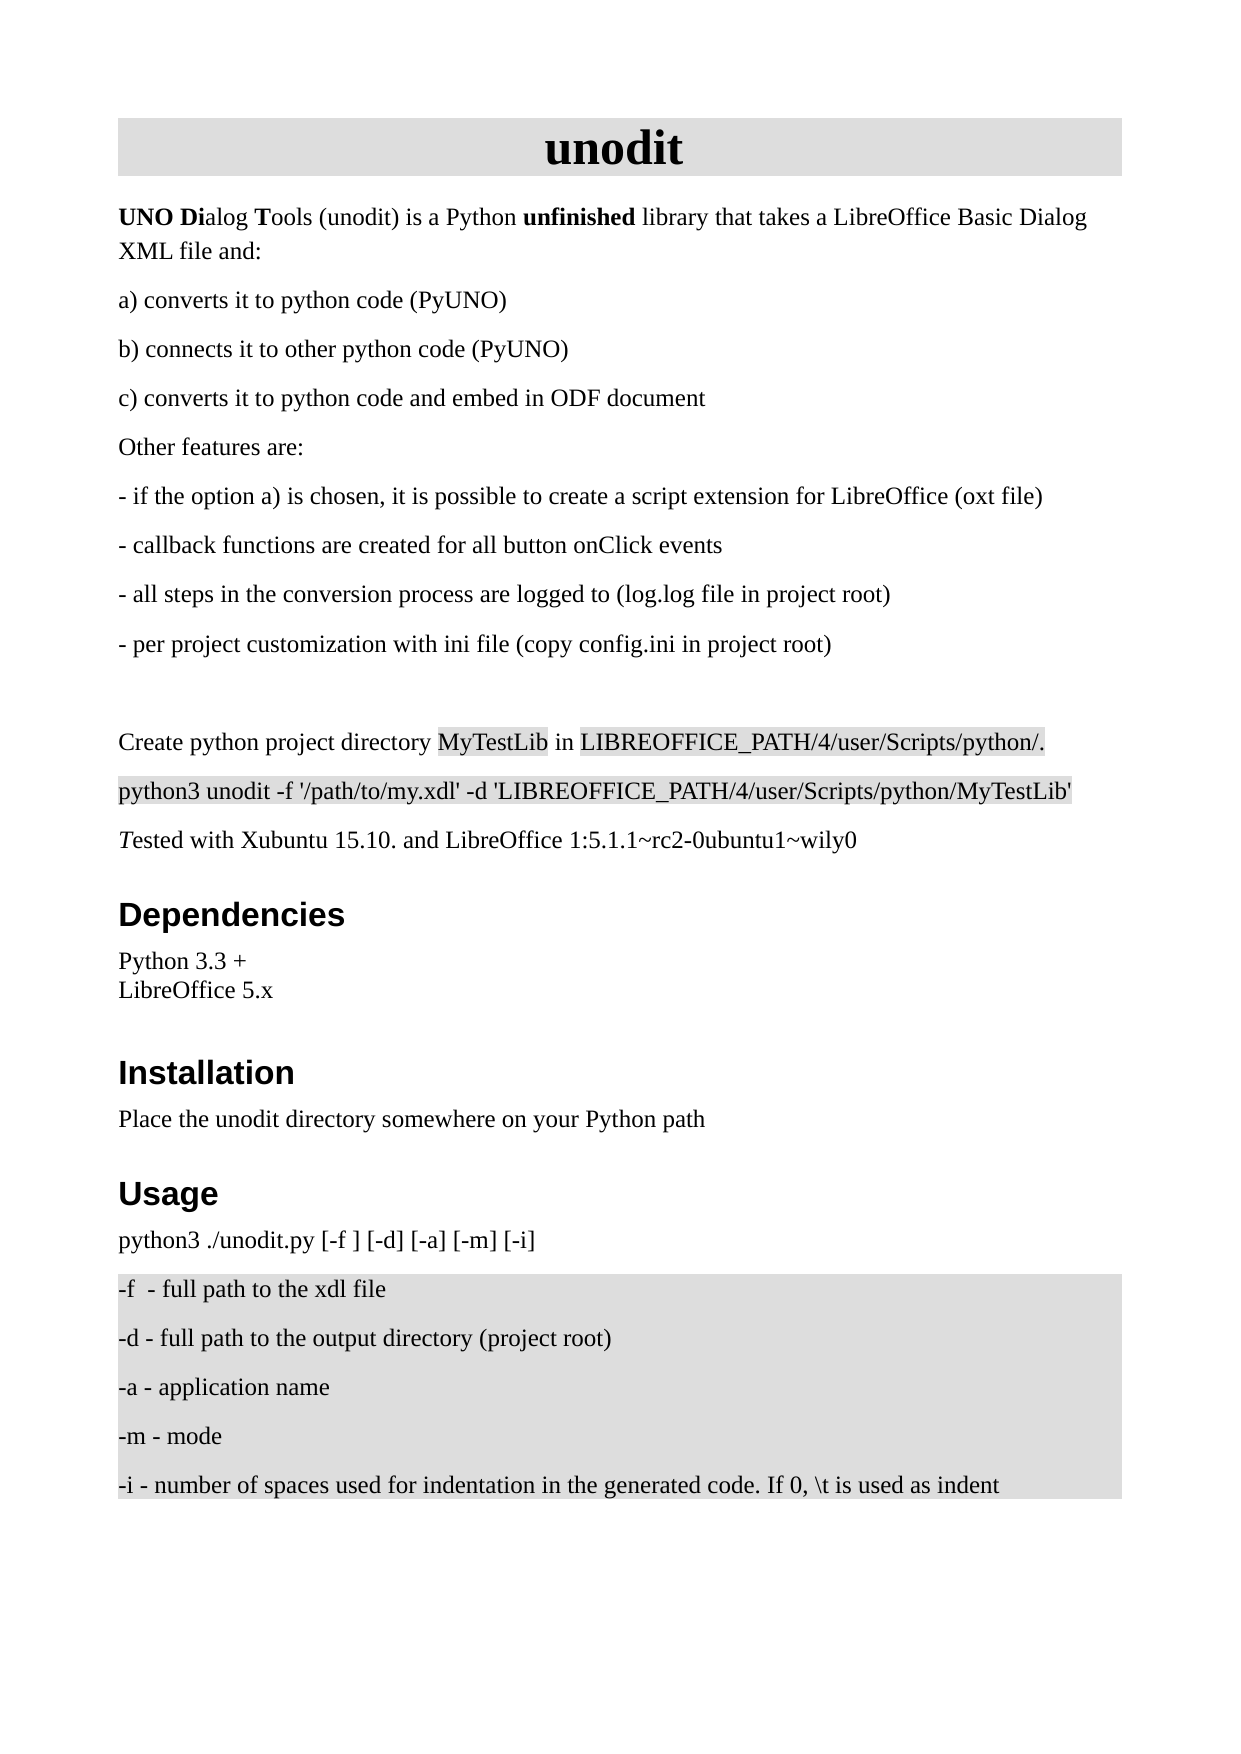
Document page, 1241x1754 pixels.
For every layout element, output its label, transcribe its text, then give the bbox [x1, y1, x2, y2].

subtitle Usage [118, 1174, 1122, 1213]
text a) converts it to python code (PyUNO) [118, 285, 1122, 314]
text python3 ./unodit.py [-f ] [-d] [-a] [-m] [-i] [118, 1225, 1122, 1254]
text UNO Dialog Tools (unodit) is a Python unfinished library that takes a LibreOffice Basic Dialog XML file and: [118, 202, 1122, 265]
text b) connects it to other python code (PyUNO) [118, 334, 1122, 363]
text unodit [118, 118, 1122, 176]
text -i - number of spaces used for indentation in the generated code. If 0, \t is used as indent [118, 1471, 1122, 1499]
text -a - application name [118, 1372, 1122, 1401]
text - if the option a) is chosen, it is possible to create a script extension for LibreOffice (oxt file) [118, 481, 1122, 510]
text python3 unodit -f '/path/to/my.xdl' -d 'LIBREOFFICE_PATH/4/user/Scripts/python/MyTestLib' [118, 776, 1122, 804]
text - per project customization with ini file (copy config.ini in project root) [118, 629, 1122, 657]
text - all steps in the conversion process are logged to (log.log file in project root) [118, 579, 1122, 608]
text LibreOffice 5.x [118, 975, 1122, 1003]
text Create python project directory MyTestLib in LIBREOFFICE_PATH/4/user/Scripts/python/. [118, 727, 1122, 756]
text Python 3.3 + [118, 946, 1122, 975]
text c) converts it to python code and embed in ODF document [118, 383, 1122, 412]
text Tested with Xubuntu 15.10. and LibreOffice 1:5.1.1~rc2-0ubuntu1~wily0 [118, 825, 1122, 854]
text - callback functions are created for all button onClick events [118, 531, 1122, 559]
text Place the unodit directory somewhere on your Python path [118, 1104, 1122, 1133]
text -d - full path to the output directory (project root) [118, 1323, 1122, 1352]
text -m - mode [118, 1421, 1122, 1450]
text Other features are: [118, 432, 1122, 461]
subtitle Dependencies [118, 895, 1122, 933]
subtitle Installation [118, 1053, 1122, 1092]
text -f - full path to the xdl file [118, 1274, 1122, 1303]
